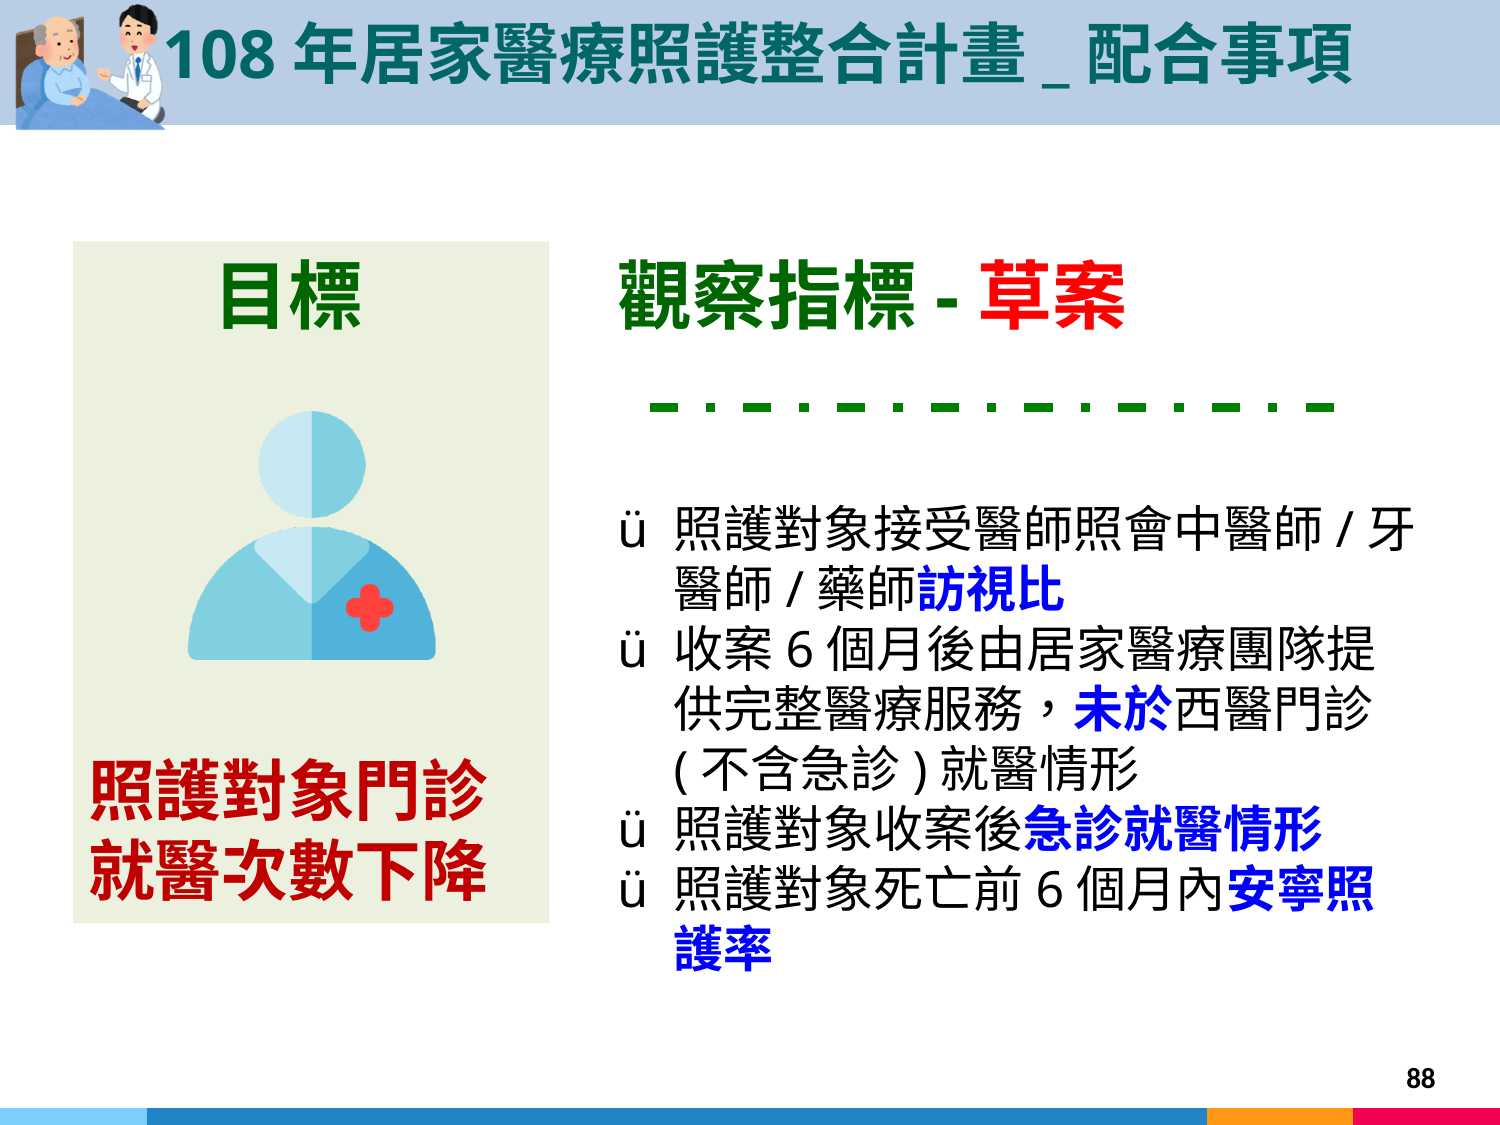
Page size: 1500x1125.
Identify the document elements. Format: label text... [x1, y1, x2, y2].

text_box 目標 照護對象門診就醫次數下降 [73, 241, 550, 924]
text_box 觀察指標-草案 照護對象接受醫師照會中醫師/牙醫師/藥師訪視比 收案6個月後由居家醫療團隊提供完整醫療服務，未於西醫門診(不含急診)就醫情形 照護對象收案後急診就醫情形 照護對象死亡前6個月內安寧照護率 [602, 241, 1439, 1055]
text_box 108年居家醫療照護整合計畫_配合事項 [177, 4, 1500, 101]
picture [187, 411, 436, 660]
picture [5, 0, 177, 131]
text_box [1391, 1043, 1482, 1113]
